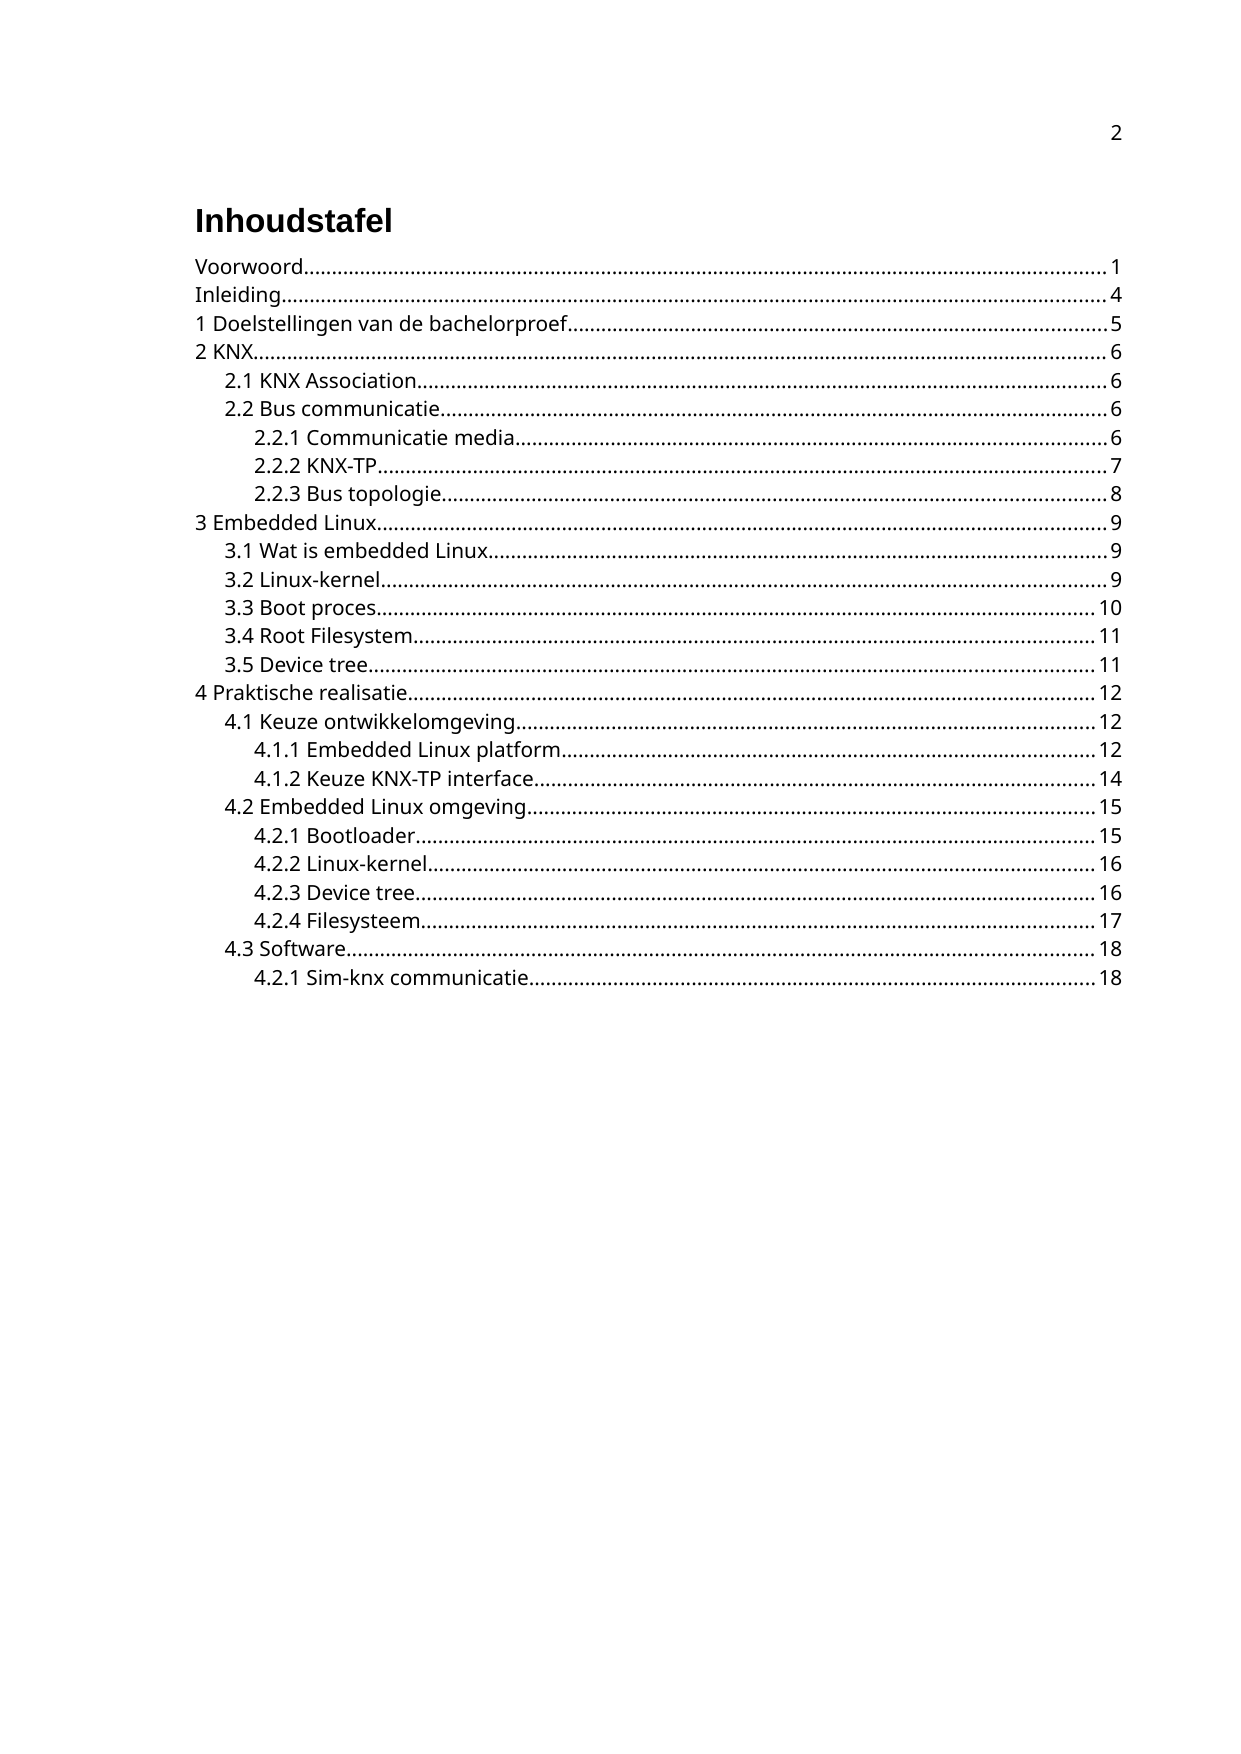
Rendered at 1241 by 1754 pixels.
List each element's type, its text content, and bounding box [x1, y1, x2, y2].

text 4.3 Software 18 [224, 934, 1122, 963]
subtitle Inhoudstafel [195, 201, 1122, 239]
text 2.2.3 Bus topologie 8 [254, 479, 1122, 508]
text 1 Doelstellingen van de bachelorproef 5 [195, 309, 1122, 337]
text 2.2 Bus communicatie 6 [224, 394, 1122, 423]
text Voorwoord 1 [195, 252, 1122, 280]
text 3.5 Device tree 11 [224, 650, 1122, 678]
text 3 Embedded Linux 9 [195, 508, 1122, 536]
text 4 Praktische realisatie 12 [195, 678, 1122, 707]
text 4.2.2 Linux-kernel 16 [254, 849, 1122, 878]
text 4.1.2 Keuze KNX-TP interface 14 [254, 764, 1122, 792]
text Inleiding 4 [195, 280, 1122, 309]
text 4.2.3 Device tree 16 [254, 878, 1122, 906]
text 2.2.1 Communicatie media 6 [254, 423, 1122, 451]
text 4.1 Keuze ontwikkelomgeving 12 [224, 707, 1122, 735]
text 2.2.2 KNX-TP 7 [254, 451, 1122, 479]
text 4.2.4 Filesysteem 17 [254, 906, 1122, 934]
text 4.2 Embedded Linux omgeving 15 [224, 792, 1122, 821]
text 2 KNX 6 [195, 337, 1122, 366]
text 3.3 Boot proces 10 [224, 593, 1122, 622]
text 3.2 Linux-kernel 9 [224, 565, 1122, 593]
text 3.1 Wat is embedded Linux 9 [224, 536, 1122, 565]
text 4.2.1 Sim-knx communicatie 18 [254, 963, 1122, 991]
text 4.2.1 Bootloader 15 [254, 821, 1122, 849]
text 4.1.1 Embedded Linux platform 12 [254, 735, 1122, 764]
text 2.1 KNX Association 6 [224, 366, 1122, 394]
text 3.4 Root Filesystem 11 [224, 622, 1122, 650]
